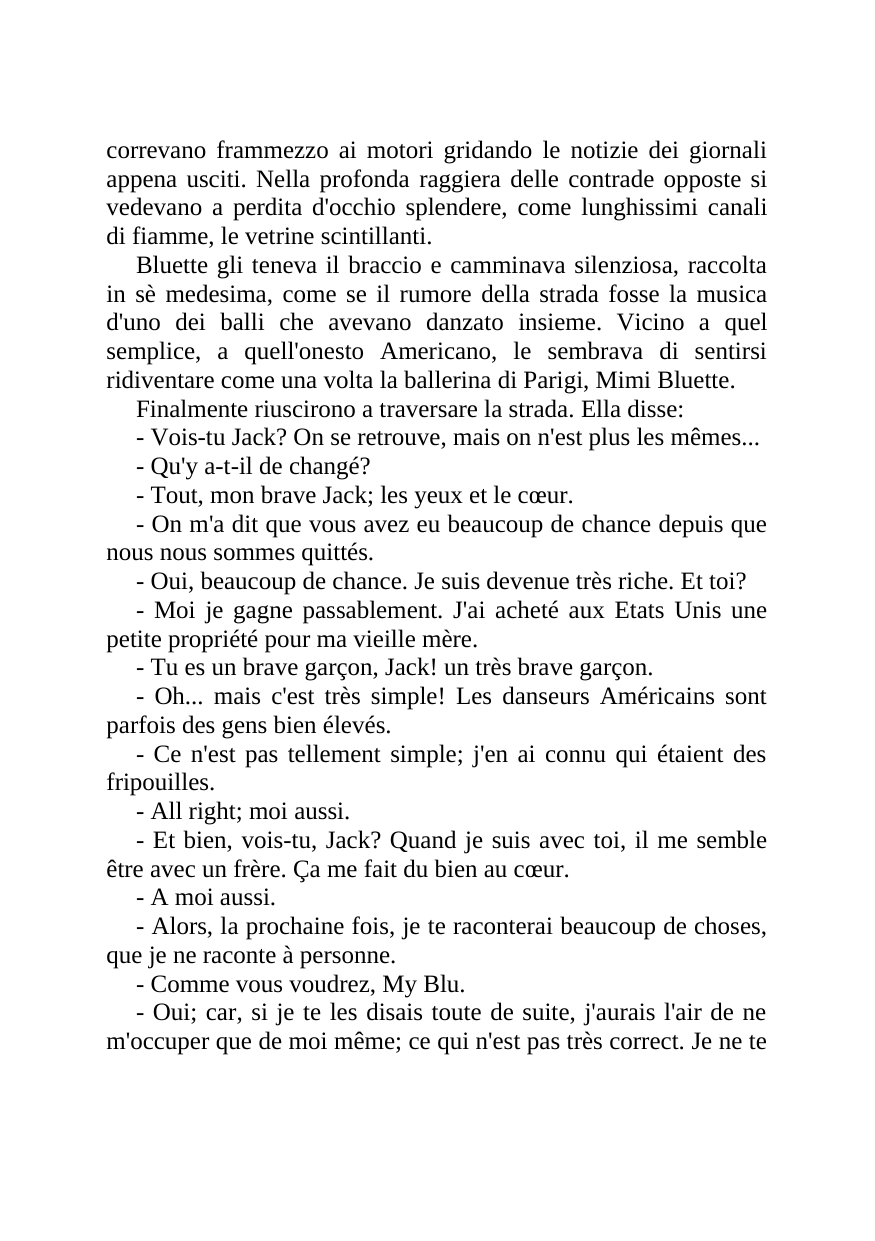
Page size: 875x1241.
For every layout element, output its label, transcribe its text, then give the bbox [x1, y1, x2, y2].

text - Oui, beaucoup de chance. Je suis devenue très riche. Et toi? [106, 566, 768, 595]
text - Alors, la prochaine fois, je te raconterai beaucoup de choses, que je ne raconte à personne. [106, 911, 768, 969]
text - Qu'y a-t-il de changé? [106, 451, 768, 480]
text - Vois-tu Jack? On se retrouve, mais on n'est plus les mêmes... [106, 422, 768, 451]
text - Oui; car, si je te les disais toute de suite, j'aurais l'air de ne m'occuper que de moi même; ce qui n'est pas très correct. Je ne te [106, 997, 768, 1055]
text Finalmente riuscirono a traversare la strada. Ella disse: [106, 394, 768, 422]
text - Comme vous voudrez, My Blu. [106, 969, 768, 997]
text - Moi je gagne passablement. J'ai acheté aux Etats Unis une petite propriété pour ma vieille mère. [106, 595, 768, 652]
text - All right; moi aussi. [106, 796, 768, 825]
text - Ce n'est pas tellement simple; j'en ai connu qui étaient des fripouilles. [106, 739, 768, 796]
text Bluette gli teneva il braccio e camminava silenziosa, raccolta in sè medesima, come se il rumore della strada fosse la musica d'uno dei balli che avevano danzato insieme. Vicino a quel semplice, a quell'onesto Americano, le sembrava di sentirsi ridiventare come una volta la ballerina di Parigi, Mimi Bluette. [106, 250, 768, 394]
text - Tu es un brave garçon, Jack! un très brave garçon. [106, 652, 768, 681]
text correvano frammezzo ai motori gridando le notizie dei giornali appena usciti. Nella profonda raggiera delle contrade opposte si vedevano a perdita d'occhio splendere, come lunghissimi canali di fiamme, le vetrine scintillanti. [106, 135, 768, 250]
text - On m'a dit que vous avez eu beaucoup de chance depuis que nous nous sommes quittés. [106, 509, 768, 566]
text - Et bien, vois-tu, Jack? Quand je suis avec toi, il me semble être avec un frère. Ça me fait du bien au cœur. [106, 825, 768, 882]
text - A moi aussi. [106, 882, 768, 911]
text - Oh... mais c'est très simple! Les danseurs Américains sont parfois des gens bien élevés. [106, 681, 768, 739]
text - Tout, mon brave Jack; les yeux et le cœur. [106, 480, 768, 509]
